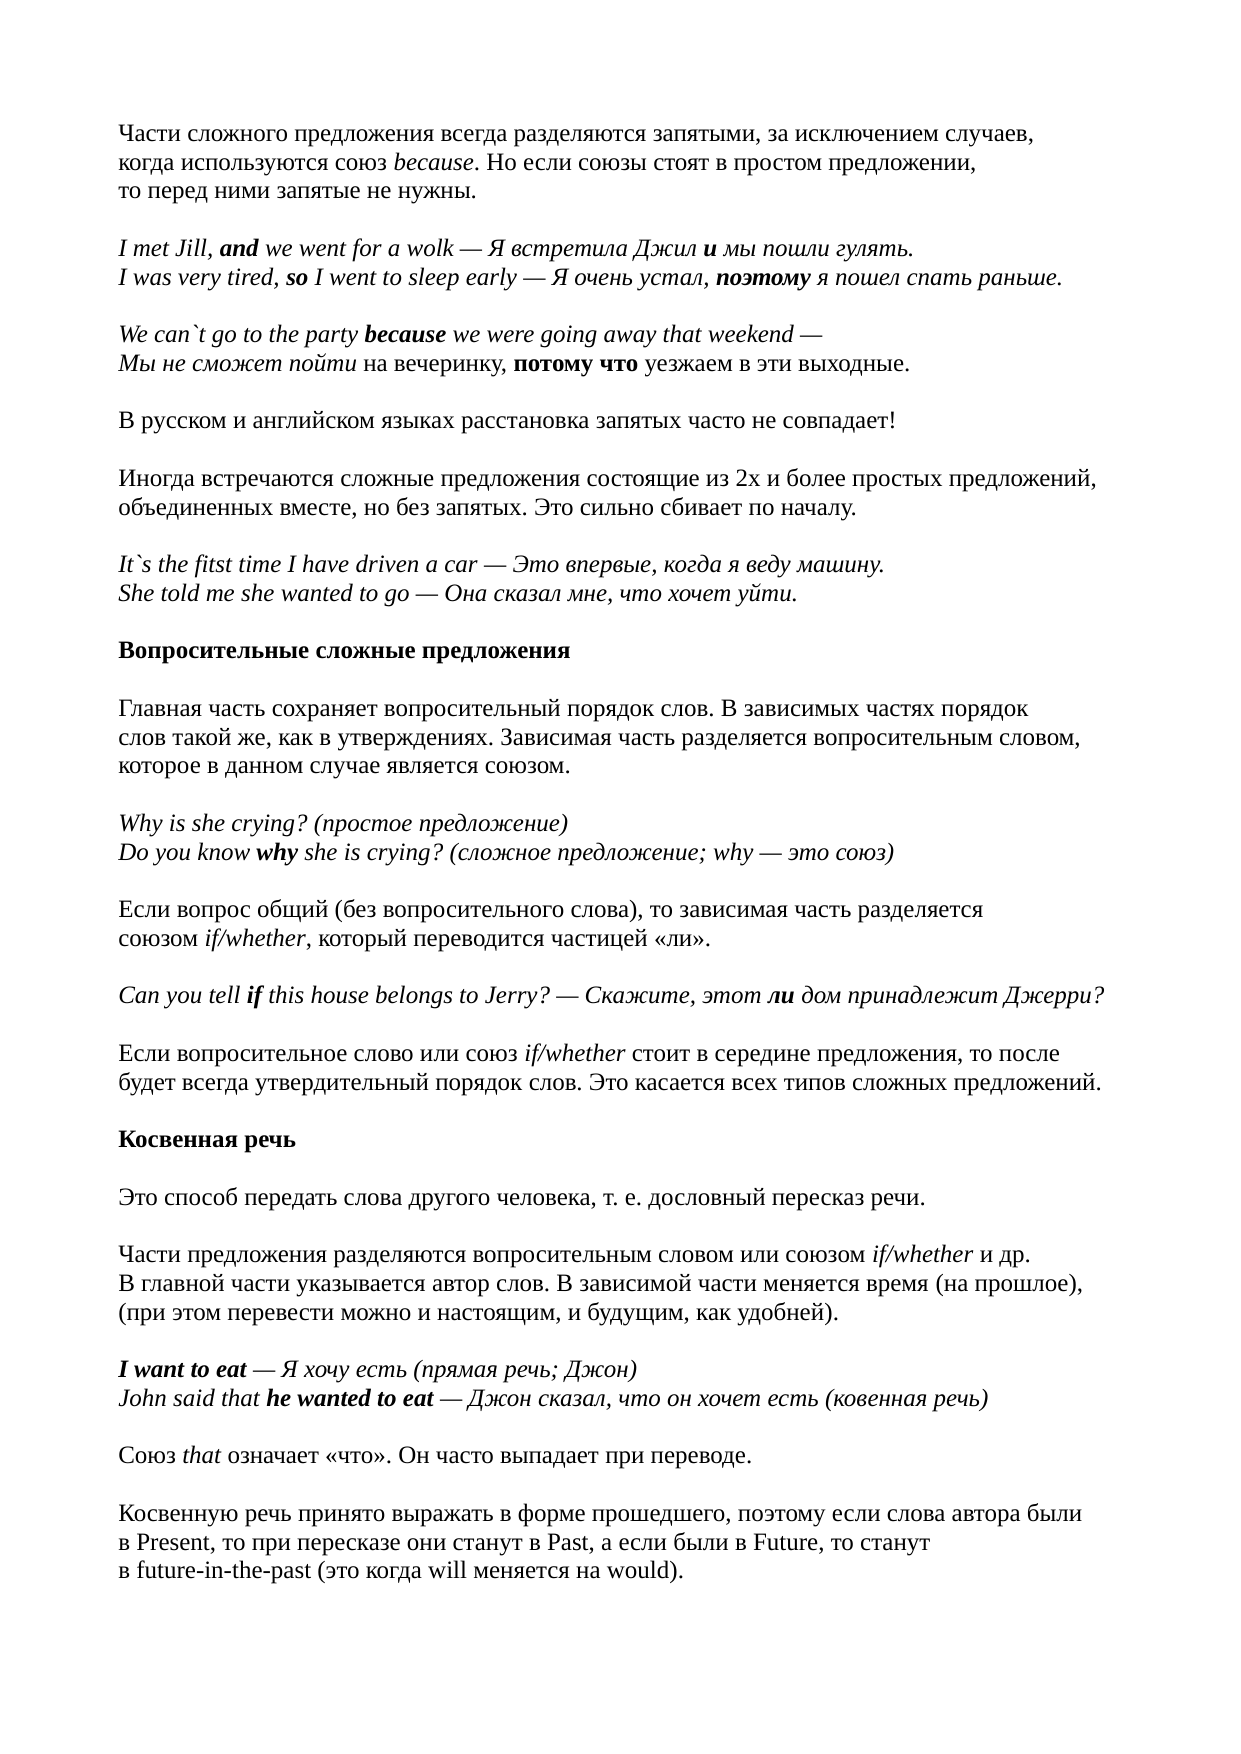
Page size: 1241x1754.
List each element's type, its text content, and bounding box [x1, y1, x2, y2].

text It`s the fitst time I have driven a car — Это впервые, когда я веду машину. [118, 549, 1122, 578]
text John said that he wanted to eat — Джон сказал, что он хочет есть (ковенная речь) [118, 1383, 1122, 1412]
text I was very tired, so I went to sleep early — Я очень устал, поэтому я пошел спать раньше. [118, 262, 1122, 291]
text Это способ передать слова другого человека, т. е. дословный пересказ речи. [118, 1182, 1122, 1211]
text Мы не сможет пойти на вечеринку, потому что уезжаем в эти выходные. [118, 348, 1122, 377]
text слов такой же, как в утверждениях. Зависимая часть разделяется вопросительным словом, которое в данном случае является союзом. [118, 722, 1122, 779]
text Части предложения разделяются вопросительным словом или союзом if/whether и др. [118, 1239, 1122, 1268]
text союзом if/whether, который переводится частицей «ли». [118, 923, 1122, 952]
text В главной части указывается автор слов. В зависимой части меняется время (на прошлое), [118, 1268, 1122, 1297]
text Why is she crying? (простое предложение) [118, 808, 1122, 837]
text (при этом перевести можно и настоящим, и будущим, как удобней). [118, 1297, 1122, 1326]
text Части сложного предложения всегда разделяются запятыми, за исключением случаев, [118, 118, 1122, 147]
text Если вопрос общий (без вопросительного слова), то зависимая часть разделяется [118, 894, 1122, 923]
text Вопросительные cложные предложения [118, 636, 1122, 664]
text I want to eat — Я хочу есть (прямая речь; Джон) [118, 1354, 1122, 1383]
text I met Jill, and we went for a wolk — Я встретила Джил и мы пошли гулять. [118, 233, 1122, 262]
text в Present, то при пересказе они станут в Past, а если были в Future, то станут [118, 1527, 1122, 1556]
text В русском и английском языках расстановка запятых часто не совпадает! [118, 406, 1122, 434]
text Союз that означает «что». Он часто выпадает при переводе. [118, 1441, 1122, 1469]
text Can you tell if this house belongs to Jerry? — Скажите, этот ли дом принадлежит Джерри? [118, 981, 1122, 1009]
text в future-in-the-past (это когда will меняется на would). [118, 1556, 1122, 1584]
text когда используются союз because. Но если союзы стоят в простом предложении, [118, 147, 1122, 176]
text Косвенная речь [118, 1124, 1122, 1153]
text Do you know why she is crying? (сложное предложение; why — это союз) [118, 837, 1122, 866]
text Если вопросительное слово или союз if/whether стоит в середине предложения, то после будет всегда утвердительный порядок слов. Это касается всех типов сложных предложений. [118, 1038, 1122, 1096]
text Главная часть сохраняет вопросительный порядок слов. В зависимых частях порядок [118, 693, 1122, 722]
text We can`t go to the party because we were going away that weekend — [118, 319, 1122, 348]
text Иногда встречаются сложные предложения состоящие из 2х и более простых предложений, объединенных вместе, но без запятых. Это сильно сбивает по началу. [118, 463, 1122, 521]
text Косвенную речь принято выражать в форме прошедшего, поэтому если слова автора были [118, 1498, 1122, 1527]
text то перед ними запятые не нужны. [118, 176, 1122, 204]
text She told me she wanted to go — Она сказал мне, что хочет уйти. [118, 578, 1122, 607]
